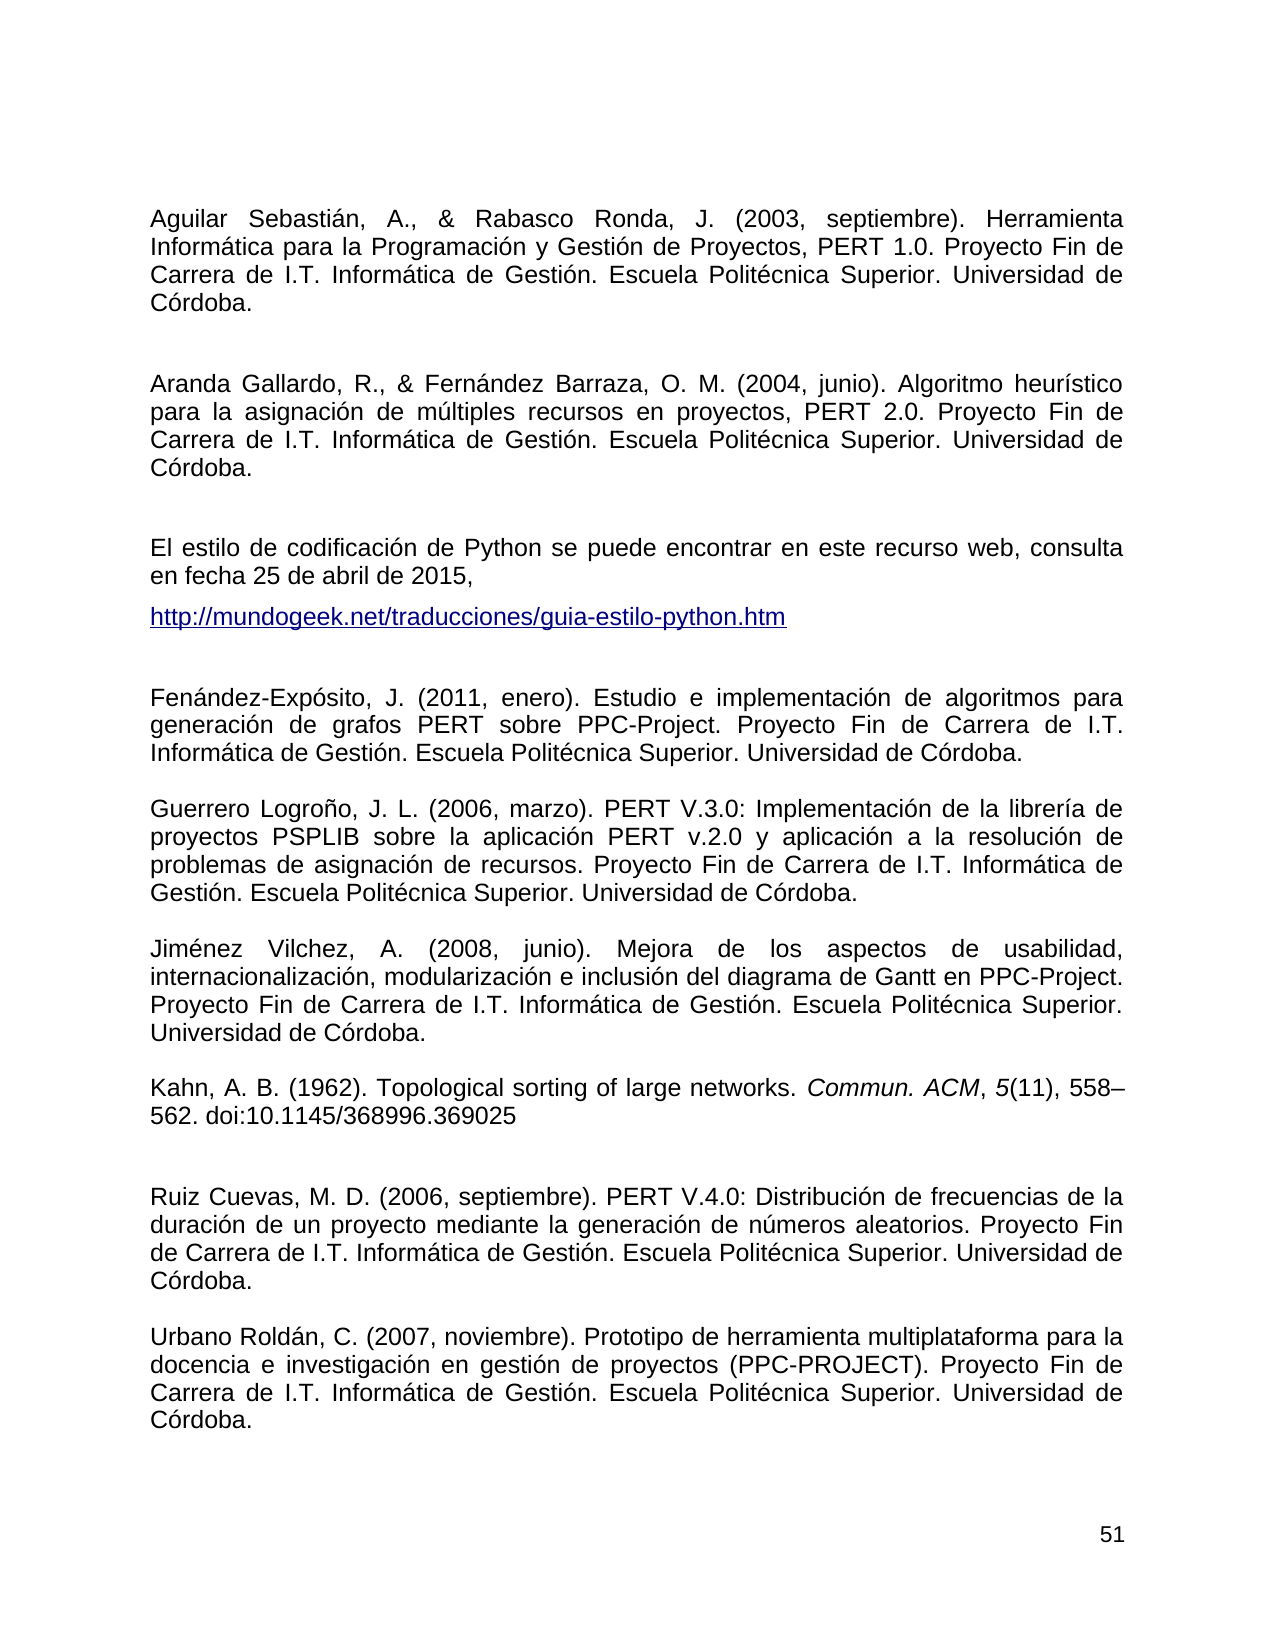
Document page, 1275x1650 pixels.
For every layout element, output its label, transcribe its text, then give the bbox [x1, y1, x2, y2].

text Aguilar Sebastián, A., & Rabasco Ronda, J. (2003, septiembre). Herramienta Informática para la Programación y Gestión de Proyectos, PERT 1.0. Proyecto Fin de Carrera de I.T. Informática de Gestión. Escuela Politécnica Superior. Universidad de Córdoba. [150, 205, 1125, 317]
text Kahn, A. B. (1962). Topological sorting of large networks. Commun. ACM, 5(11), 558–562. doi:10.1145/368996.369025 [150, 1074, 1125, 1130]
text http://mundogeek.net/traducciones/guia-estilo-python.htm [150, 603, 1125, 631]
text Jiménez Vilchez, A. (2008, junio). Mejora de los aspectos de usabilidad, internacionalización, modularización e inclusión del diagrama de Gantt en PPC-Project. Proyecto Fin de Carrera de I.T. Informática de Gestión. Escuela Politécnica Superior. Universidad de Córdoba. [150, 935, 1125, 1046]
text Ruiz Cuevas, M. D. (2006, septiembre). PERT V.4.0: Distribución de frecuencias de la duración de un proyecto mediante la generación de números aleatorios. Proyecto Fin de Carrera de I.T. Informática de Gestión. Escuela Politécnica Superior. Universidad de Córdoba. [150, 1183, 1125, 1295]
text Urbano Roldán, C. (2007, noviembre). Prototipo de herramienta multiplataforma para la docencia e investigación en gestión de proyectos (PPC-PROJECT). Proyecto Fin de Carrera de I.T. Informática de Gestión. Escuela Politécnica Superior. Universidad de Córdoba. [150, 1323, 1125, 1434]
text Fenández-Expósito, J. (2011, enero). Estudio e implementación de algoritmos para generación de grafos PERT sobre PPC-Project. Proyecto Fin de Carrera de I.T. Informática de Gestión. Escuela Politécnica Superior. Universidad de Córdoba. [150, 683, 1125, 767]
text Aranda Gallardo, R., & Fernández Barraza, O. M. (2004, junio). Algoritmo heurístico para la asignación de múltiples recursos en proyectos, PERT 2.0. Proyecto Fin de Carrera de I.T. Informática de Gestión. Escuela Politécnica Superior. Universidad de Córdoba. [150, 370, 1125, 481]
text El estilo de codificación de Python se puede encontrar en este recurso web, consulta en fecha 25 de abril de 2015, [150, 534, 1125, 590]
text Guerrero Logroño, J. L. (2006, marzo). PERT V.3.0: Implementación de la librería de proyectos PSPLIB sobre la aplicación PERT v.2.0 y aplicación a la resolución de problemas de asignación de recursos. Proyecto Fin de Carrera de I.T. Informática de Gestión. Escuela Politécnica Superior. Universidad de Córdoba. [150, 795, 1125, 907]
